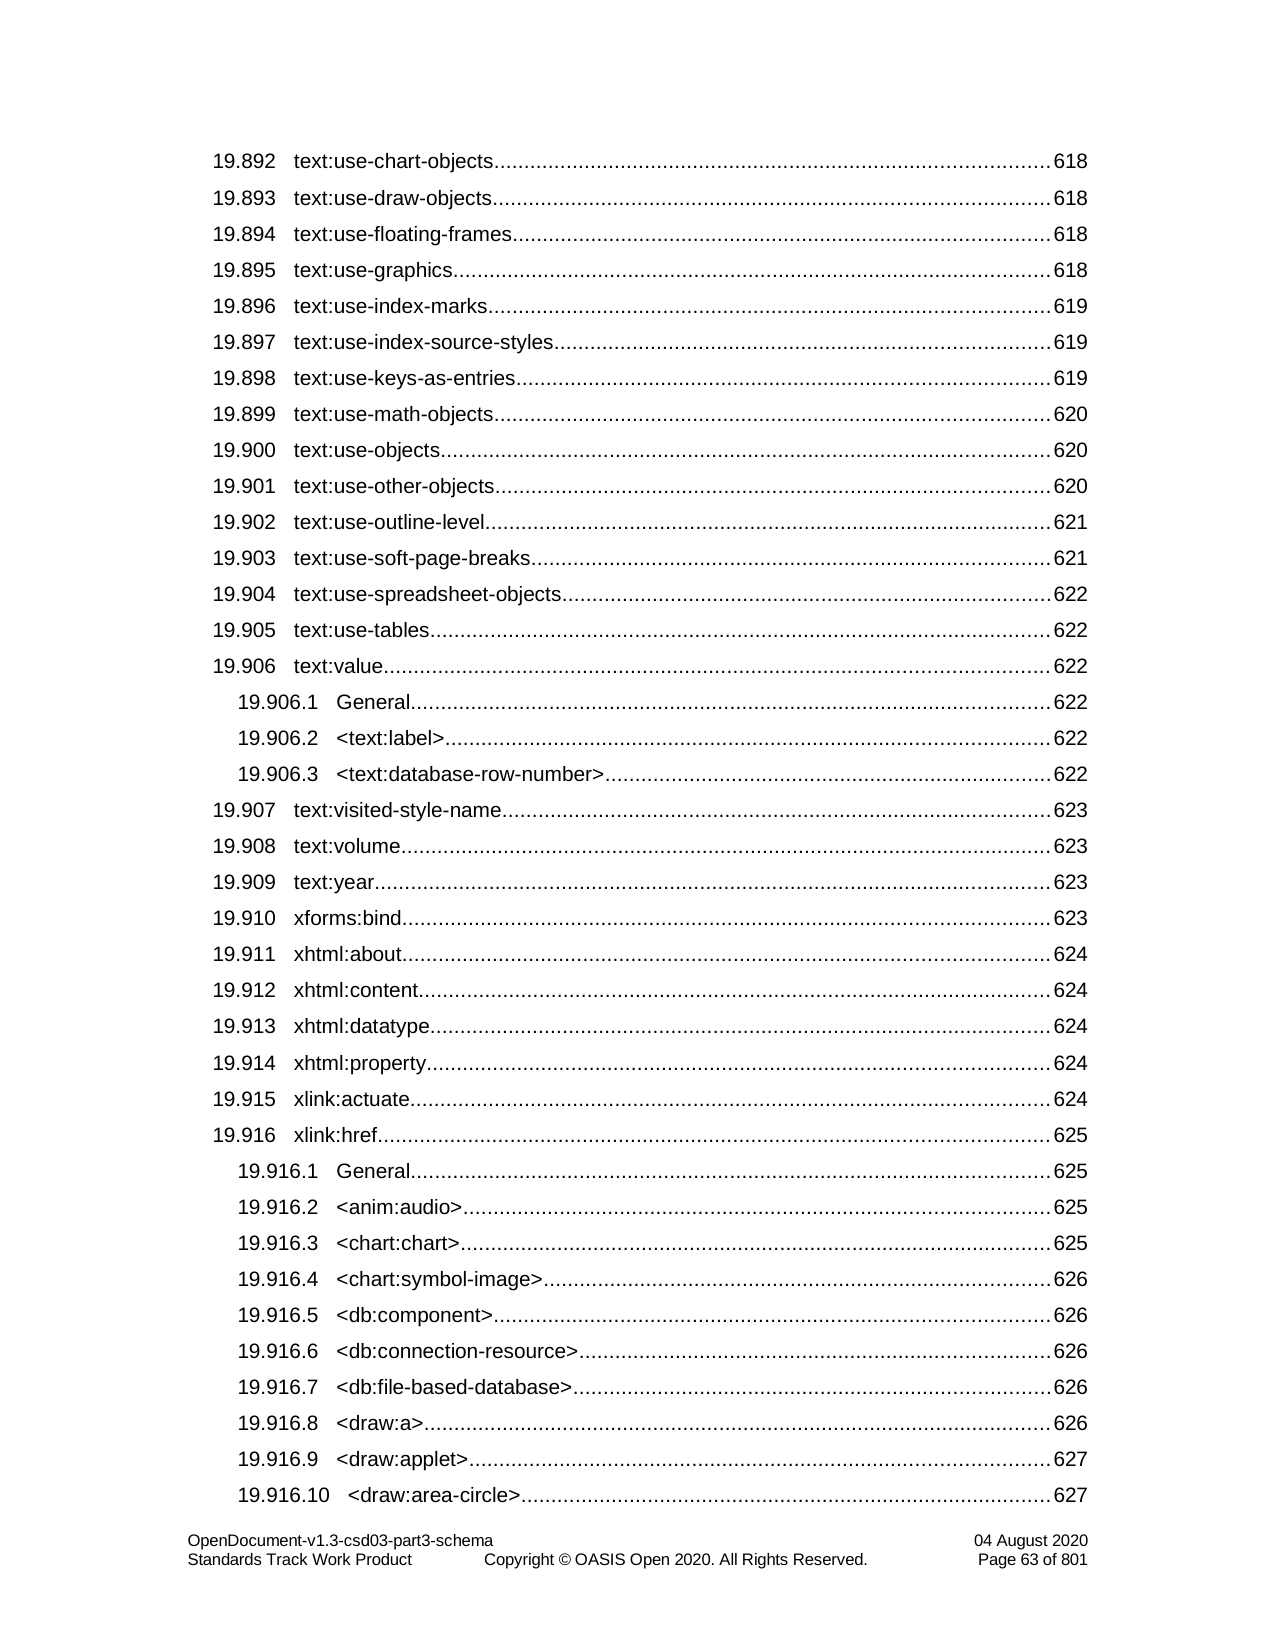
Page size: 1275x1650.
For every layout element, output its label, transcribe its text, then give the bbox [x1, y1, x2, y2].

text 19.905 text:use-tables 622 [212, 618, 1088, 642]
text 19.916.7 <db:file-based-database> 626 [237, 1375, 1088, 1399]
text 19.916.5 <db:component> 626 [237, 1303, 1088, 1327]
text 19.910 xforms:bind 623 [212, 907, 1088, 930]
text 19.916.9 <draw:applet> 627 [237, 1447, 1088, 1471]
text 19.900 text:use-objects 620 [212, 438, 1088, 462]
text 19.913 xhtml:datatype 624 [212, 1015, 1088, 1038]
text 19.912 xhtml:content 624 [212, 979, 1088, 1002]
text 19.916.2 <anim:audio> 625 [237, 1195, 1088, 1219]
text 19.911 xhtml:about 624 [212, 943, 1088, 966]
text 19.893 text:use-draw-objects 618 [212, 186, 1088, 209]
text 19.903 text:use-soft-page-breaks 621 [212, 546, 1088, 570]
text 19.897 text:use-index-source-styles 619 [212, 330, 1088, 354]
text 19.916.8 <draw:a> 626 [237, 1411, 1088, 1435]
text 19.901 text:use-other-objects 620 [212, 474, 1088, 498]
text 19.902 text:use-outline-level 621 [212, 510, 1088, 534]
text 19.914 xhtml:property 624 [212, 1051, 1088, 1074]
text 19.908 text:volume 623 [212, 835, 1088, 858]
text 19.895 text:use-graphics 618 [212, 258, 1088, 282]
text 19.894 text:use-floating-frames 618 [212, 222, 1088, 246]
text 19.915 xlink:actuate 624 [212, 1087, 1088, 1111]
text 19.916.10 <draw:area-circle> 627 [237, 1483, 1088, 1507]
text 19.906.3 <text:database-row-number> 622 [237, 763, 1088, 786]
text 19.907 text:visited-style-name 623 [212, 799, 1088, 822]
text 19.916.3 <chart:chart> 625 [237, 1231, 1088, 1255]
text 19.896 text:use-index-marks 619 [212, 294, 1088, 318]
text 19.906 text:value 622 [212, 654, 1088, 678]
text 19.906.1 General 622 [237, 691, 1088, 714]
text 19.898 text:use-keys-as-entries 619 [212, 366, 1088, 390]
text 19.904 text:use-spreadsheet-objects 622 [212, 582, 1088, 606]
text 19.916.4 <chart:symbol-image> 626 [237, 1267, 1088, 1291]
text 19.906.2 <text:label> 622 [237, 727, 1088, 750]
text 19.892 text:use-chart-objects 618 [212, 150, 1088, 173]
text 19.916.1 General 625 [237, 1159, 1088, 1183]
text 19.899 text:use-math-objects 620 [212, 402, 1088, 426]
text 19.916 xlink:href 625 [212, 1123, 1088, 1147]
text 19.909 text:year 623 [212, 871, 1088, 894]
text 19.916.6 <db:connection-resource> 626 [237, 1339, 1088, 1363]
